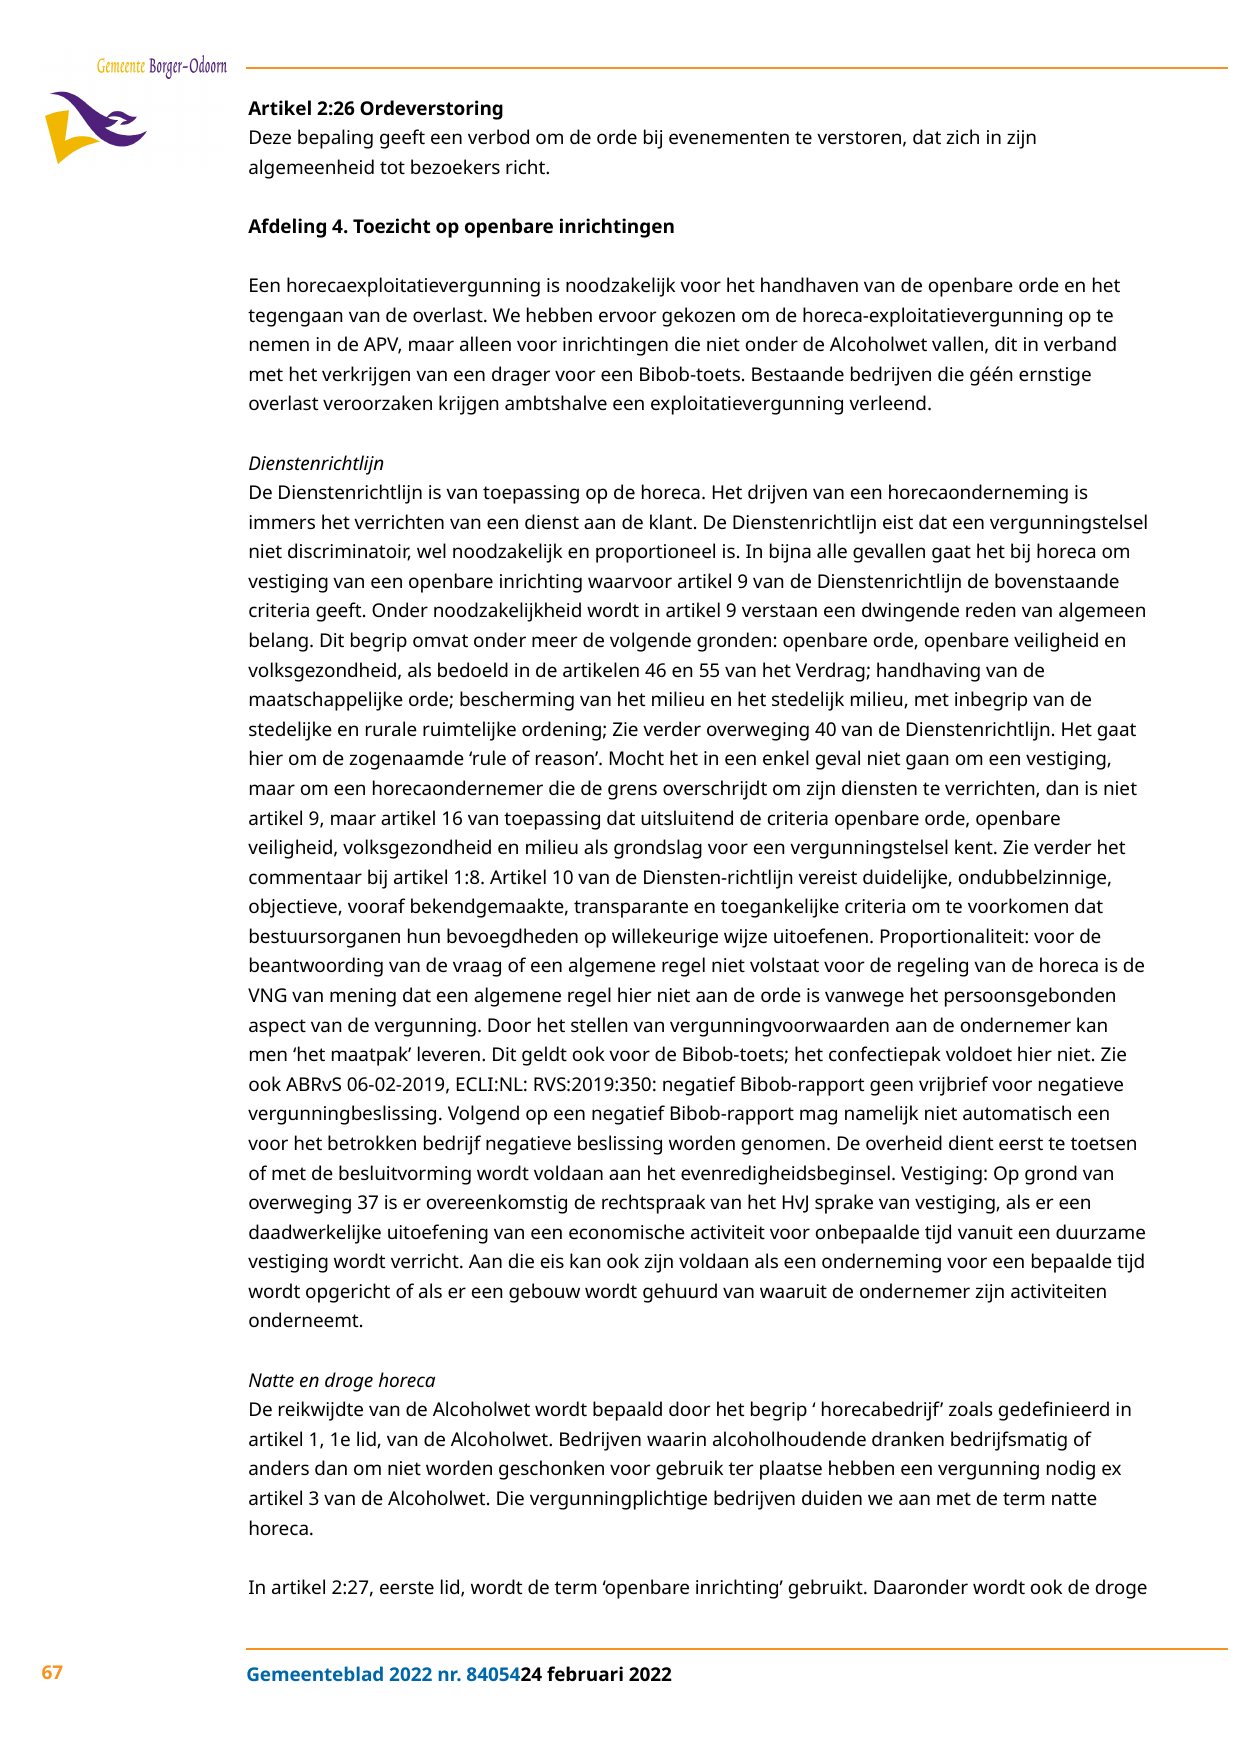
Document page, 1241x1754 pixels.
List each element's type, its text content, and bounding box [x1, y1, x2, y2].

text De Dienstenrichtlijn is van toepassing op de horeca. Het drijven van een horecaonderneming is immers het verrichten van een dienst aan de klant. De Dienstenrichtlijn eist dat een vergunningstelsel niet discriminatoir, wel noodzakelijk en proportioneel is. In bijna alle gevallen gaat het bij horeca om vestiging van een openbare inrichting waarvoor artikel 9 van de Dienstenrichtlijn de bovenstaande criteria geeft. Onder noodzakelijkheid wordt in artikel 9 verstaan een dwingende reden van algemeen belang. Dit begrip omvat onder meer de volgende gronden: openbare orde, openbare veiligheid en volksgezondheid, als bedoeld in de artikelen 46 en 55 van het Verdrag; handhaving van de maatschappelijke orde; bescherming van het milieu en het stedelijk milieu, met inbegrip van de stedelijke en rurale ruimtelijke ordening; Zie verder overweging 40 van de Dienstenrichtlijn. Het gaat hier om de zogenaamde ‘rule of reason’. Mocht het in een enkel geval niet gaan om een vestiging, maar om een horecaondernemer die de grens overschrijdt om zijn diensten te verrichten, dan is niet artikel 9, maar artikel 16 van toepassing dat uitsluitend de criteria openbare orde, openbare veiligheid, volksgezondheid en milieu als grondslag voor een vergunningstelsel kent. Zie verder het commentaar bij artikel 1:8. Artikel 10 van de Diensten-richtlijn vereist duidelijke, ondubbelzinnige, objectieve, vooraf bekendgemaakte, transparante en toegankelijke criteria om te voorkomen dat bestuursorganen hun bevoegdheden op willekeurige wijze uitoefenen. Proportionaliteit: voor de beantwoording van de vraag of een algemene regel niet volstaat voor de regeling van de horeca is de VNG van mening dat een algemene regel hier niet aan de orde is vanwege het persoonsgebonden aspect van de vergunning. Door het stellen van vergunningvoorwaarden aan de ondernemer kan men ‘het maatpak’ leveren. Dit geldt ook voor de Bibob-toets; het confectiepak voldoet hier niet. Zie ook ABRvS 06-02-2019, ECLI:NL: RVS:2019:350: negatief Bibob-rapport geen vrijbrief voor negatieve vergunningbeslissing. Volgend op een negatief Bibob-rapport mag namelijk niet automatisch een voor het betrokken bedrijf negatieve beslissing worden genomen. De overheid dient eerst te toetsen of met de besluitvorming wordt voldaan aan het evenredigheidsbeginsel. Vestiging: Op grond van overweging 37 is er overeenkomstig de rechtspraak van het HvJ sprake van vestiging, als er een daadwerkelijke uitoefening van een economische activiteit voor onbepaalde tijd vanuit een duurzame vestiging wordt verricht. Aan die eis kan ook zijn voldaan als een onderneming voor een bepaalde tijd wordt opgericht of als er een gebouw wordt gehuurd van waaruit de ondernemer zijn activiteiten onderneemt. [248, 479, 1152, 1333]
text Dienstenrichtlijn [248, 450, 1152, 476]
text In artikel 2:27, eerste lid, wordt de term ‘openbare inrichting’ gebruikt. Daaronder wordt ook de droge [248, 1574, 1152, 1600]
text Een horecaexploitatievergunning is noodzakelijk voor het handhaven van de openbare orde en het tegengaan van de overlast. We hebben ervoor gekozen om de horeca-exploitatievergunning op te nemen in de APV, maar alleen voor inrichtingen die niet onder de Alcoholwet vallen, dit in verband met het verkrijgen van een drager voor een Bibob-toets. Bestaande bedrijven die géén ernstige overlast veroorzaken krijgen ambtshalve een exploitatievergunning verleend. [248, 272, 1152, 416]
text Afdeling 4. Toezicht op openbare inrichtingen [248, 213, 1152, 239]
text Natte en droge horeca [248, 1367, 1152, 1393]
text Deze bepaling geeft een verbod om de orde bij evenementen te verstoren, dat zich in zijn algemeenheid tot bezoekers richt. [248, 124, 1152, 180]
text Artikel 2:26 Ordeverstoring [248, 95, 1152, 121]
picture [41, 47, 231, 172]
text De reikwijdte van de Alcoholwet wordt bepaald door het begrip ‘ horecabedrijf’ zoals gedefinieerd in artikel 1, 1e lid, van de Alcoholwet. Bedrijven waarin alcoholhoudende dranken bedrijfsmatig of anders dan om niet worden geschonken voor gebruik ter plaatse hebben een vergunning nodig ex artikel 3 van de Alcoholwet. Die vergunningplichtige bedrijven duiden we aan met de term natte horeca. [248, 1396, 1152, 1541]
